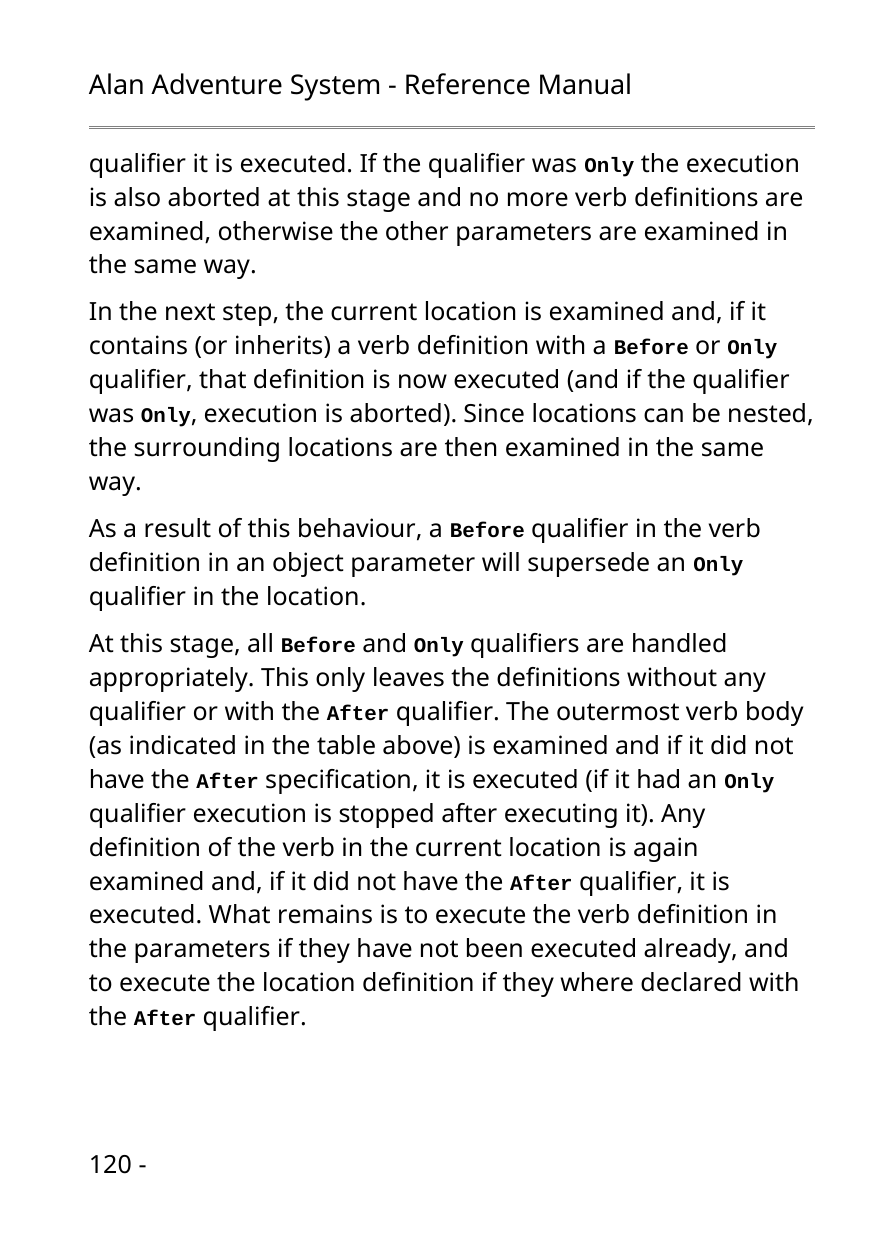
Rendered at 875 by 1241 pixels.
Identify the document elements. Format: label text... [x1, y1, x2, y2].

text In the next step, the current location is examined and, if it contains (or inherits) a verb definition with a Before or Only qualifier, that definition is now executed (and if the qualifier was Only, execution is aborted). Since locations can be nested, the surrounding locations are then examined in the same way. [88, 294, 815, 498]
text As a result of this behaviour, a Before qualifier in the verb definition in an object parameter will supersede an Only qualifier in the loca­tion. [88, 511, 815, 613]
text At this stage, all Before and Only qualifiers are handled appropriately. This only leaves the definitions without any qualifier or with the After qualifier. The outermost verb body (as indicated in the table above) is ex­amined and if it did not have the After specification, it is executed (if it had an Only qualifier execution is stopped after executing it). Any definition of the verb in the current location is again examined and, if it did not have the Af­ter qualifier, it is executed. What remains is to execute the verb definition in the parameters if they have not been executed already, and to execute the lo­cation definition if they where de­clared with the After qualifier. [88, 626, 815, 1033]
text qualifier it is executed. If the qualifier was Only the execution is also aborted at this stage and no more verb definitions are examined, otherwise the other parameters are examined in the same way. [88, 146, 815, 281]
